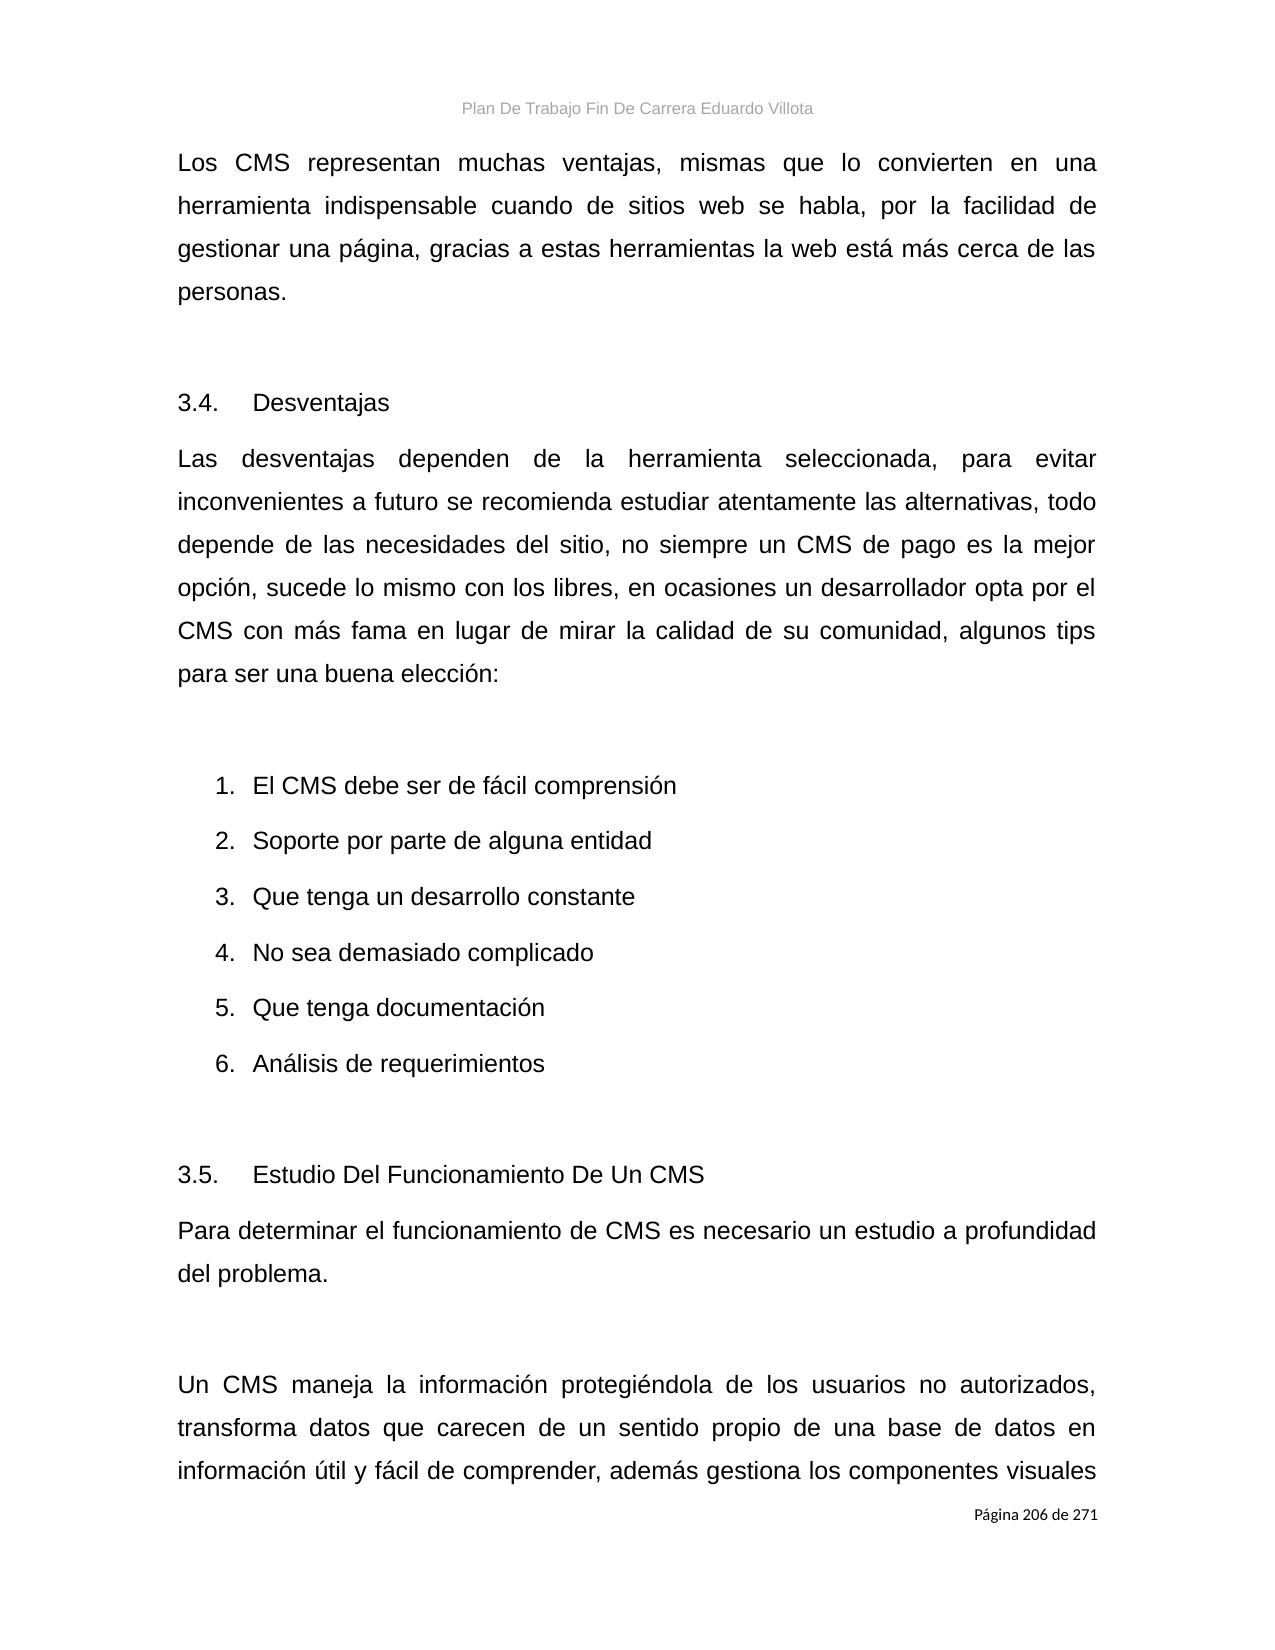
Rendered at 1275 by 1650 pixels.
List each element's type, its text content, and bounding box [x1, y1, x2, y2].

text 3.5. Estudio Del Funcionamiento De Un CMS [177, 1160, 1098, 1189]
text Un CMS maneja la información protegiéndola de los usuarios no autorizados, transforma datos que carecen de un sentido propio de una base de datos en información útil y fácil de comprender, además gestiona los componentes visuales [177, 1370, 1098, 1485]
text Para determinar el funcionamiento de CMS es necesario un estudio a profundidad del problema. [177, 1216, 1098, 1288]
list Que tenga un desarrollo constante [215, 882, 1098, 911]
text Las desventajas dependen de la herramienta seleccionada, para evitar inconvenientes a futuro se recomienda estudiar atentamente las alternativas, todo depende de las necesidades del sitio, no siempre un CMS de pago es la mejor opción, sucede lo mismo con los libres, en ocasiones un desarrollador opta por el CMS con más fama en lugar de mirar la calidad de su comunidad, algunos tips para ser una buena elección: [177, 444, 1098, 688]
list Que tenga documentación [215, 993, 1098, 1022]
list Soporte por parte de alguna entidad [215, 826, 1098, 855]
text Los CMS representan muchas ventajas, mismas que lo convierten en una herramienta indispensable cuando de sitios web se habla, por la facilidad de gestionar una página, gracias a estas herramientas la web está más cerca de las personas. [177, 148, 1098, 306]
list Análisis de requerimientos [215, 1049, 1098, 1078]
text 3.4. Desventajas [177, 388, 1098, 417]
list No sea demasiado complicado [215, 938, 1098, 966]
list El CMS debe ser de fácil comprensión [215, 771, 1098, 799]
